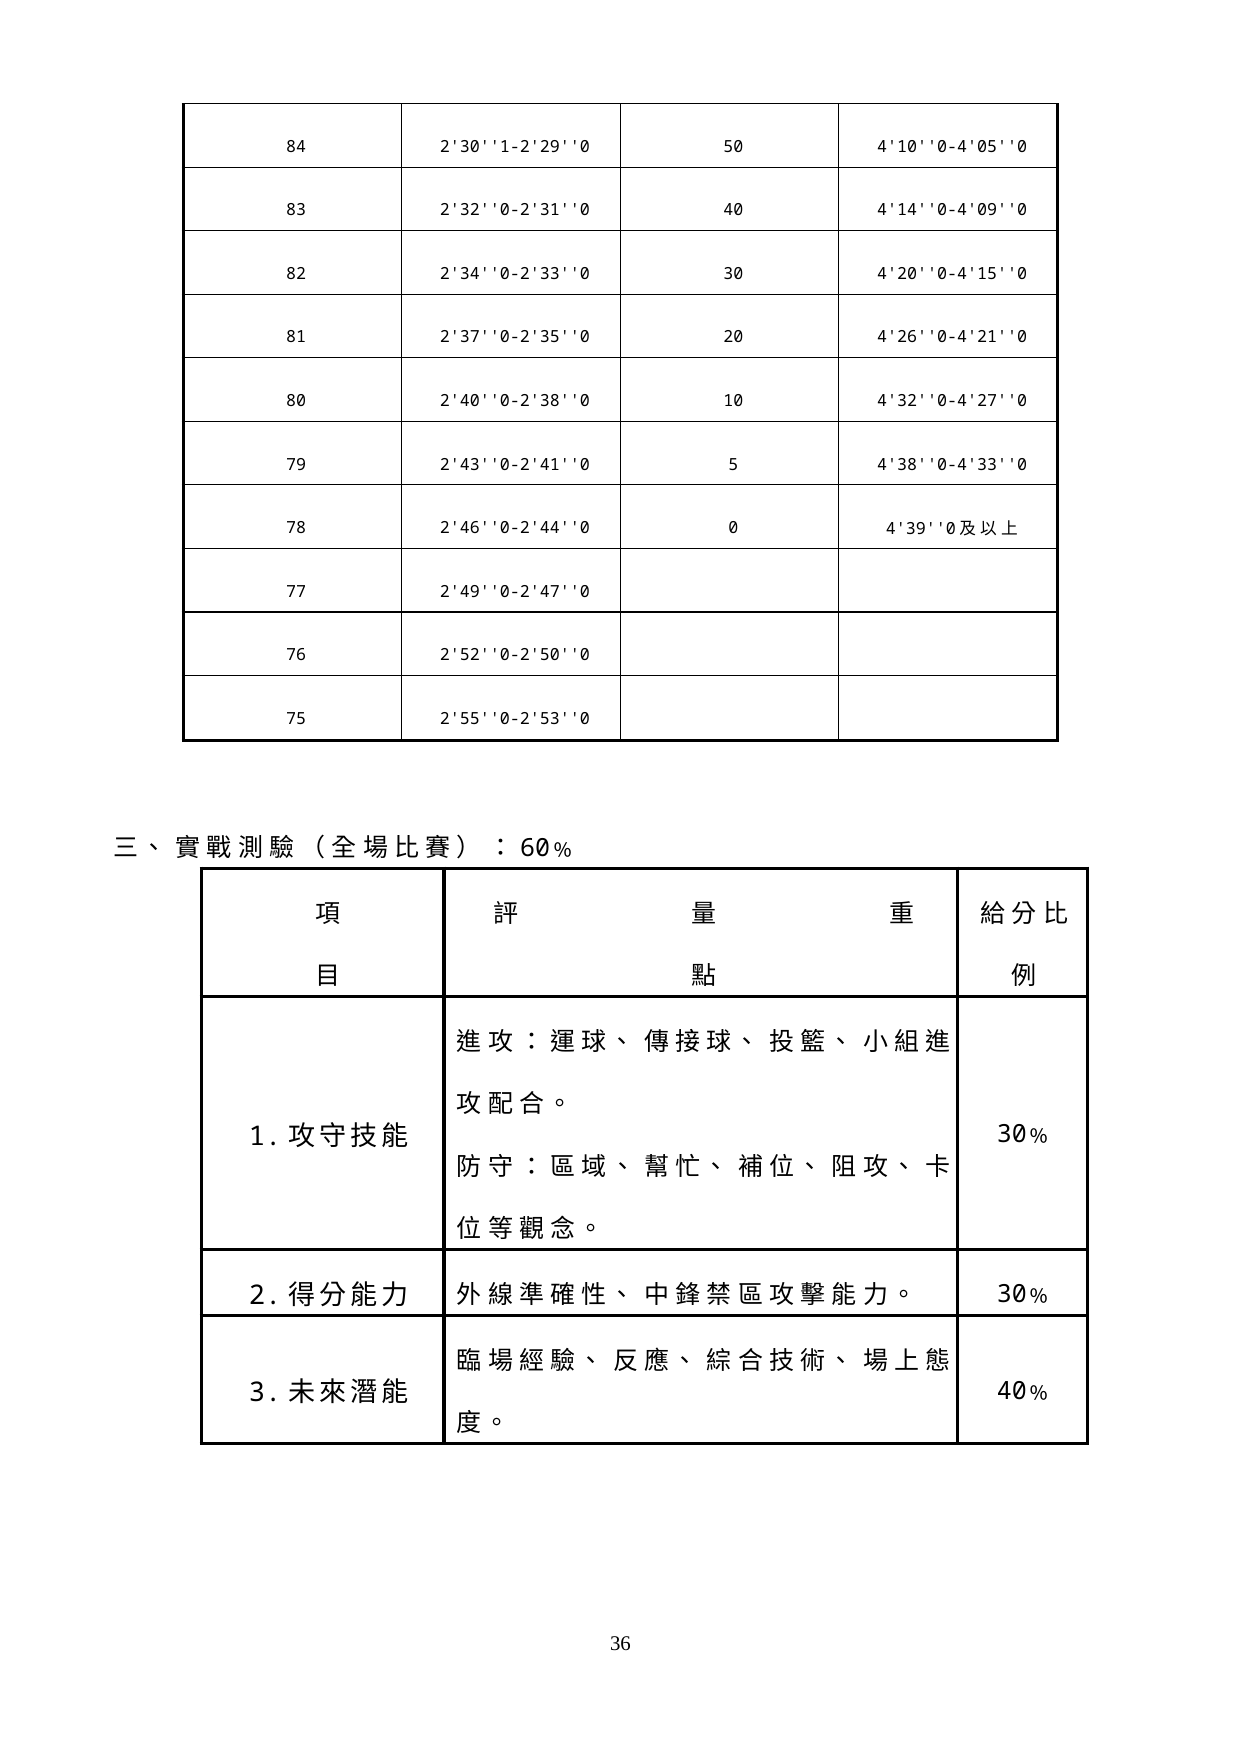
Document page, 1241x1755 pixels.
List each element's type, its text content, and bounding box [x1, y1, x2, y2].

table_cell 臨場經驗、反應、綜合技術、場上態度。 [446, 1317, 956, 1442]
table_cell 75 [185, 676, 401, 738]
table_cell 5 [621, 422, 838, 484]
table_cell 40 [621, 168, 838, 230]
table_cell 2'34''0-2'33''0 [402, 231, 620, 294]
table_cell 0 [621, 485, 838, 548]
table_cell [621, 613, 838, 675]
table_header 給分比例 [959, 870, 1086, 995]
table_cell 20 [621, 295, 838, 357]
table_cell 4'26''0-4'21''0 [839, 295, 1056, 357]
table_cell 2'40''0-2'38''0 [402, 358, 620, 421]
table_cell 78 [185, 485, 401, 548]
table_cell 79 [185, 422, 401, 484]
table_cell 3.未來潛能 [203, 1317, 442, 1442]
table_cell 4'38''0-4'33''0 [839, 422, 1056, 484]
table_cell [839, 613, 1056, 675]
table_cell 2.得分能力 [203, 1251, 442, 1313]
table_cell [839, 676, 1056, 738]
table_cell 進攻：運球、傳接球、投籃、小組進攻配合。 防守：區域、幫忙、補位、阻攻、卡位等觀念。 [446, 998, 956, 1248]
table_cell 4'32''0-4'27''0 [839, 358, 1056, 421]
table_cell 2'52''0-2'50''0 [402, 613, 620, 675]
table_cell 1.攻守技能 [203, 998, 442, 1248]
text 三、實戰測驗（全場比賽）：60﹪ [110, 804, 1131, 867]
table_cell 4'20''0-4'15''0 [839, 231, 1056, 294]
table_cell 2'37''0-2'35''0 [402, 295, 620, 357]
table_cell [621, 549, 838, 611]
table_cell 50 [621, 104, 838, 167]
table_cell 30 [621, 231, 838, 294]
table_cell [621, 676, 838, 738]
table_cell 30﹪ [959, 1251, 1086, 1313]
table_cell 83 [185, 168, 401, 230]
table_cell 76 [185, 613, 401, 675]
table_cell 40﹪ [959, 1317, 1086, 1442]
table_header 評 量 重 點 [446, 870, 956, 995]
table_cell 82 [185, 231, 401, 294]
table_cell 4'14''0-4'09''0 [839, 168, 1056, 230]
table_header 項 目 [203, 870, 442, 995]
table_cell 2'55''0-2'53''0 [402, 676, 620, 738]
table_cell 2'43''0-2'41''0 [402, 422, 620, 484]
table_cell 2'49''0-2'47''0 [402, 549, 620, 611]
table_cell 2'32''0-2'31''0 [402, 168, 620, 230]
table_cell 10 [621, 358, 838, 421]
table_cell 81 [185, 295, 401, 357]
table_cell 84 [185, 104, 401, 167]
table_cell 2'46''0-2'44''0 [402, 485, 620, 548]
table_cell 4'10''0-4'05''0 [839, 104, 1056, 167]
table_cell 80 [185, 358, 401, 421]
table_cell 外線準確性、中鋒禁區攻擊能力。 [446, 1251, 956, 1313]
table_cell 30﹪ [959, 998, 1086, 1248]
table_cell [839, 549, 1056, 611]
table_cell 2'30''1-2'29''0 [402, 104, 620, 167]
table_cell 77 [185, 549, 401, 611]
table_cell 4'39''0及以上 [839, 485, 1056, 548]
